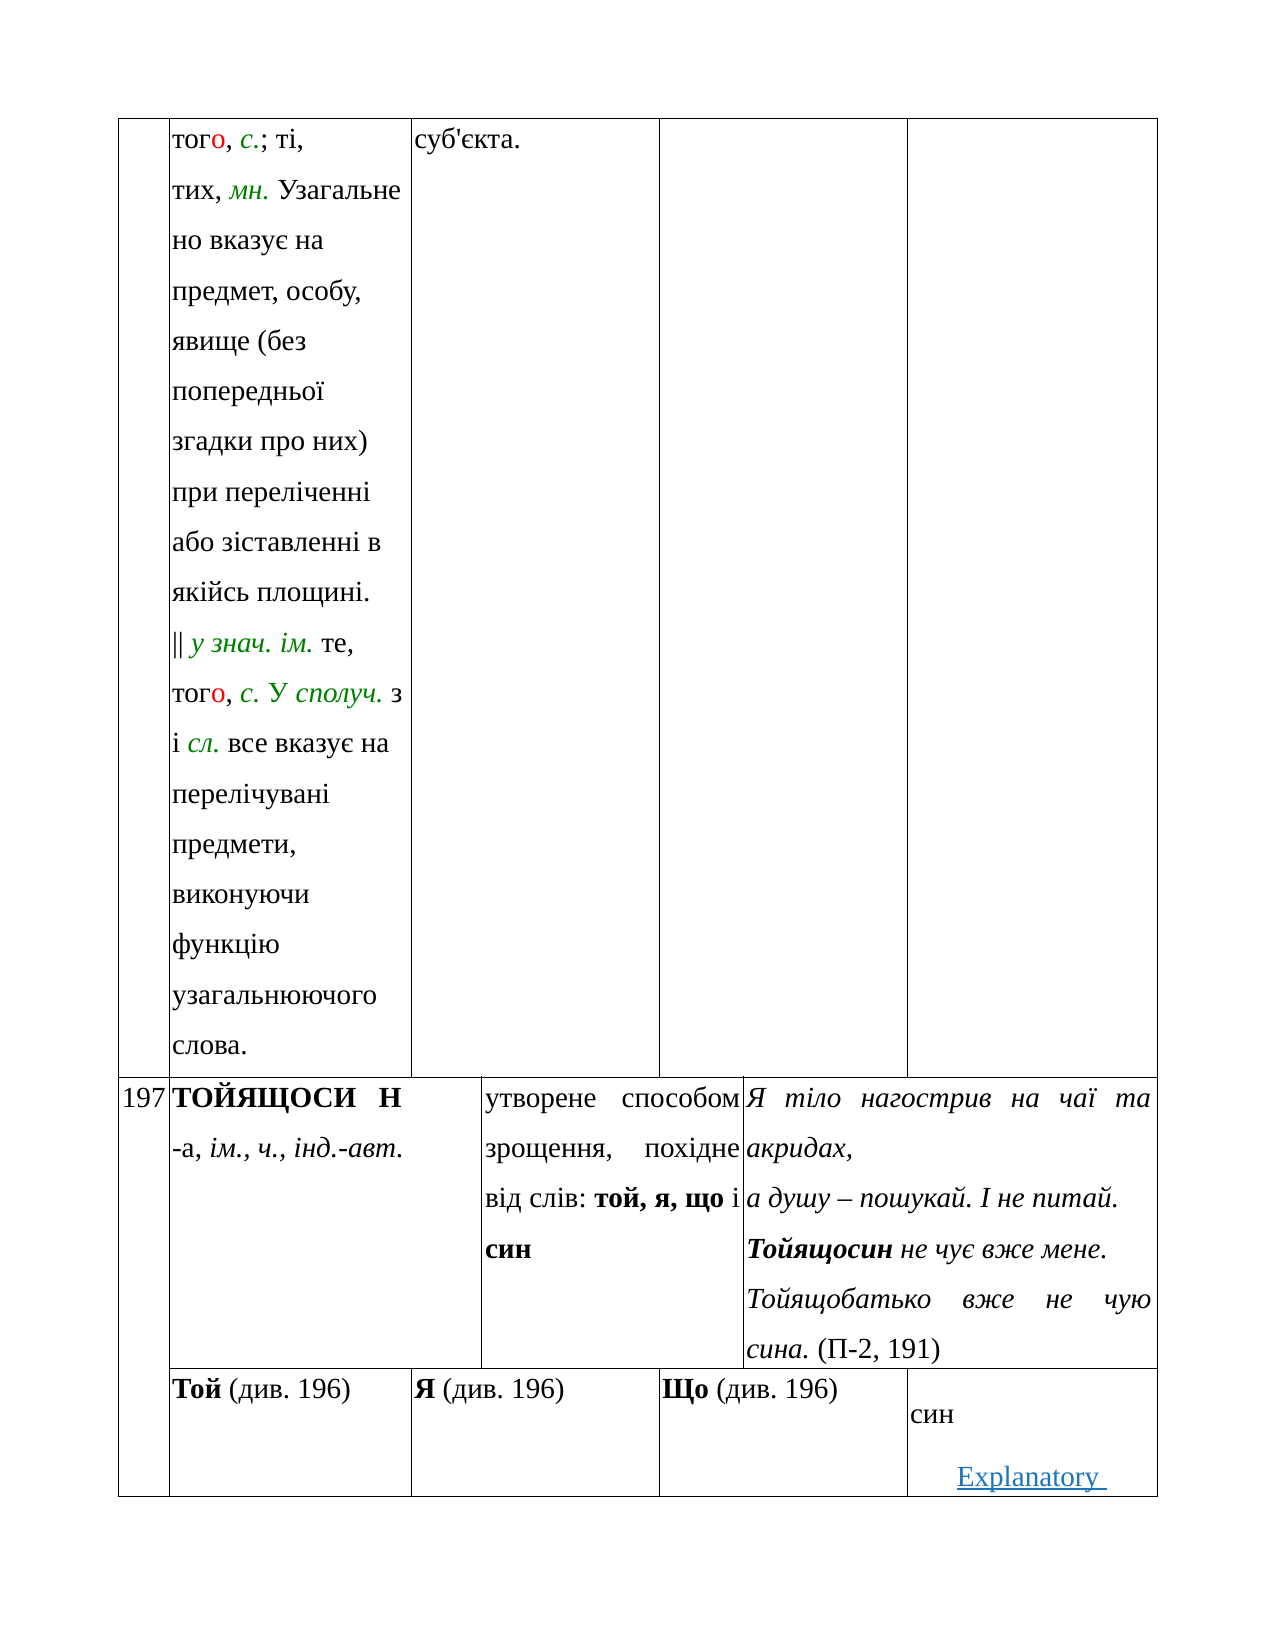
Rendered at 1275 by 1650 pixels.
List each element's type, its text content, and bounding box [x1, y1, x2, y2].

table_cell Я (див. 196) [412, 1369, 659, 1496]
table_cell утворене способом зрощення, похідне від слів: той, я, що і син [482, 1078, 743, 1368]
table_cell Що (див. 196) [660, 1369, 907, 1496]
table_cell Тойящосин -а, ім., ч., інд.-авт. [170, 1078, 481, 1368]
table_cell Той (див. 196) [170, 1369, 411, 1496]
table_cell [660, 119, 907, 1076]
table_cell [119, 119, 169, 1076]
table_cell 197 [119, 1078, 169, 1496]
table_cell суб'єкта. [412, 119, 659, 1076]
table_cell [908, 119, 1157, 1076]
table_cell син Explanatory [908, 1369, 1157, 1496]
table_cell Я тіло нагострив на чаї та акридах, а душу – пошукай. І не питай. Тойящосин не чує вже мене. Тойящобатько вже не чую сина. (П‑2, 191) [744, 1078, 1157, 1368]
table_cell того, с.; ті, тих, мн. Узагальнено вказує на предмет, особу, явище (без попередньої згадки про них) при переліченні або зіставленні в якійсь площині. || у знач. ім. те, того, с. У сполуч. зі сл. все вказує на перелічувані предмети, виконуючи функцію узагальнюючого слова. [170, 119, 411, 1076]
